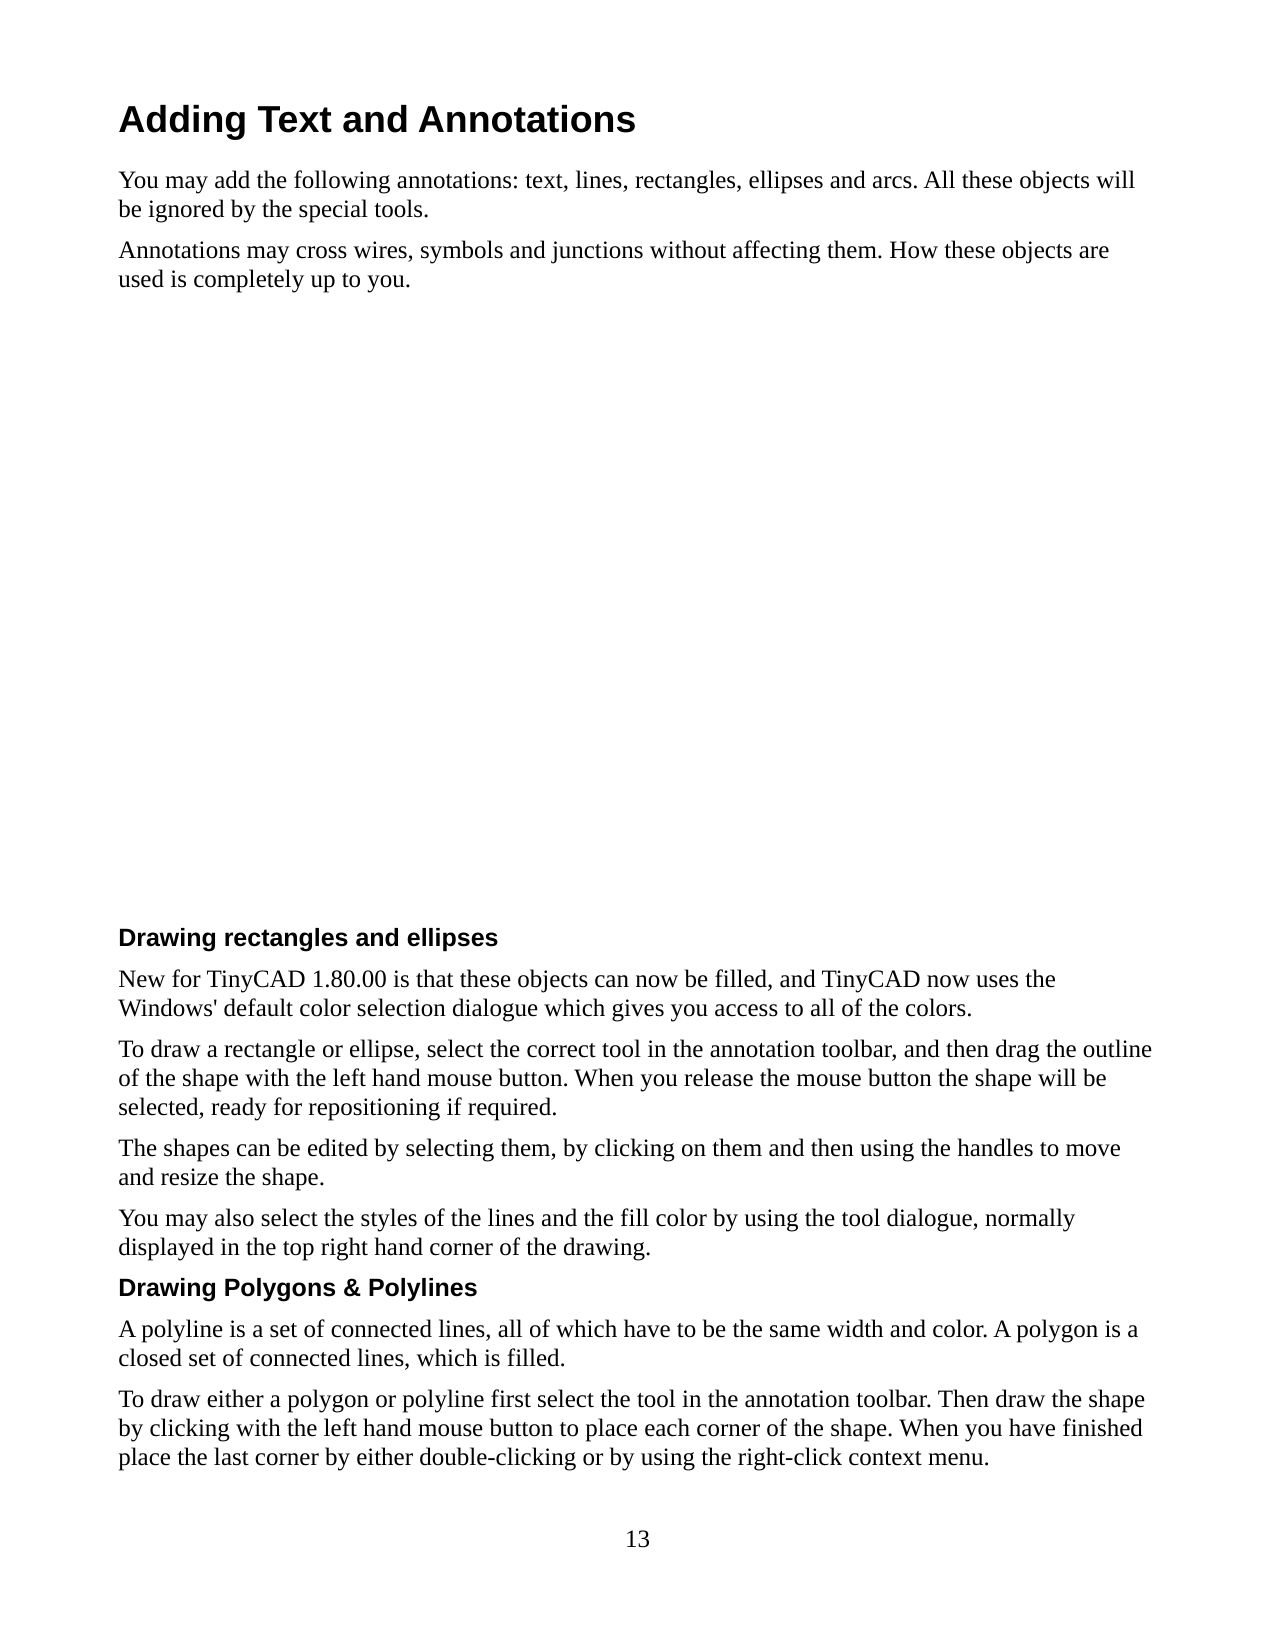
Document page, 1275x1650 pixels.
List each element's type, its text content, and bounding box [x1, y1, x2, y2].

text The shapes can be edited by selecting them, by clicking on them and then using the handles to move and resize the shape. [118, 1133, 1157, 1191]
text A polyline is a set of connected lines, all of which have to be the same width and color. A polygon is a closed set of connected lines, which is filled. [118, 1314, 1157, 1372]
text To draw either a polygon or polyline first select the tool in the annotation toolbar. Then draw the shape by clicking with the left hand mouse button to place each corner of the shape. When you have finished place the last corner by either double-clicking or by using the right-click context menu. [118, 1384, 1157, 1471]
text To draw a rectangle or ellipse, select the correct tool in the annotation toolbar, and then drag the outline of the shape with the left hand mouse button. When you release the mouse button the shape will be selected, ready for repositioning if required. [118, 1034, 1157, 1121]
text New for TinyCAD 1.80.00 is that these objects can now be filled, and TinyCAD now uses the Windows' default color selection dialogue which gives you access to all of the colors. [118, 964, 1157, 1022]
text You may add the following annotations: text, lines, rectangles, ellipses and arcs. All these objects will be ignored by the special tools. [118, 166, 1157, 223]
text Drawing Polygons & Polylines [118, 1273, 1157, 1302]
text Adding Text and Annotations [118, 97, 1157, 141]
text You may also select the styles of the lines and the fill color by using the tool dialogue, normally displayed in the top right hand corner of the drawing. [118, 1203, 1157, 1261]
text Annotations may cross wires, symbols and junctions without affecting them. How these objects are used is completely up to you. [118, 236, 1157, 293]
text Drawing rectangles and ellipses [118, 923, 1157, 952]
